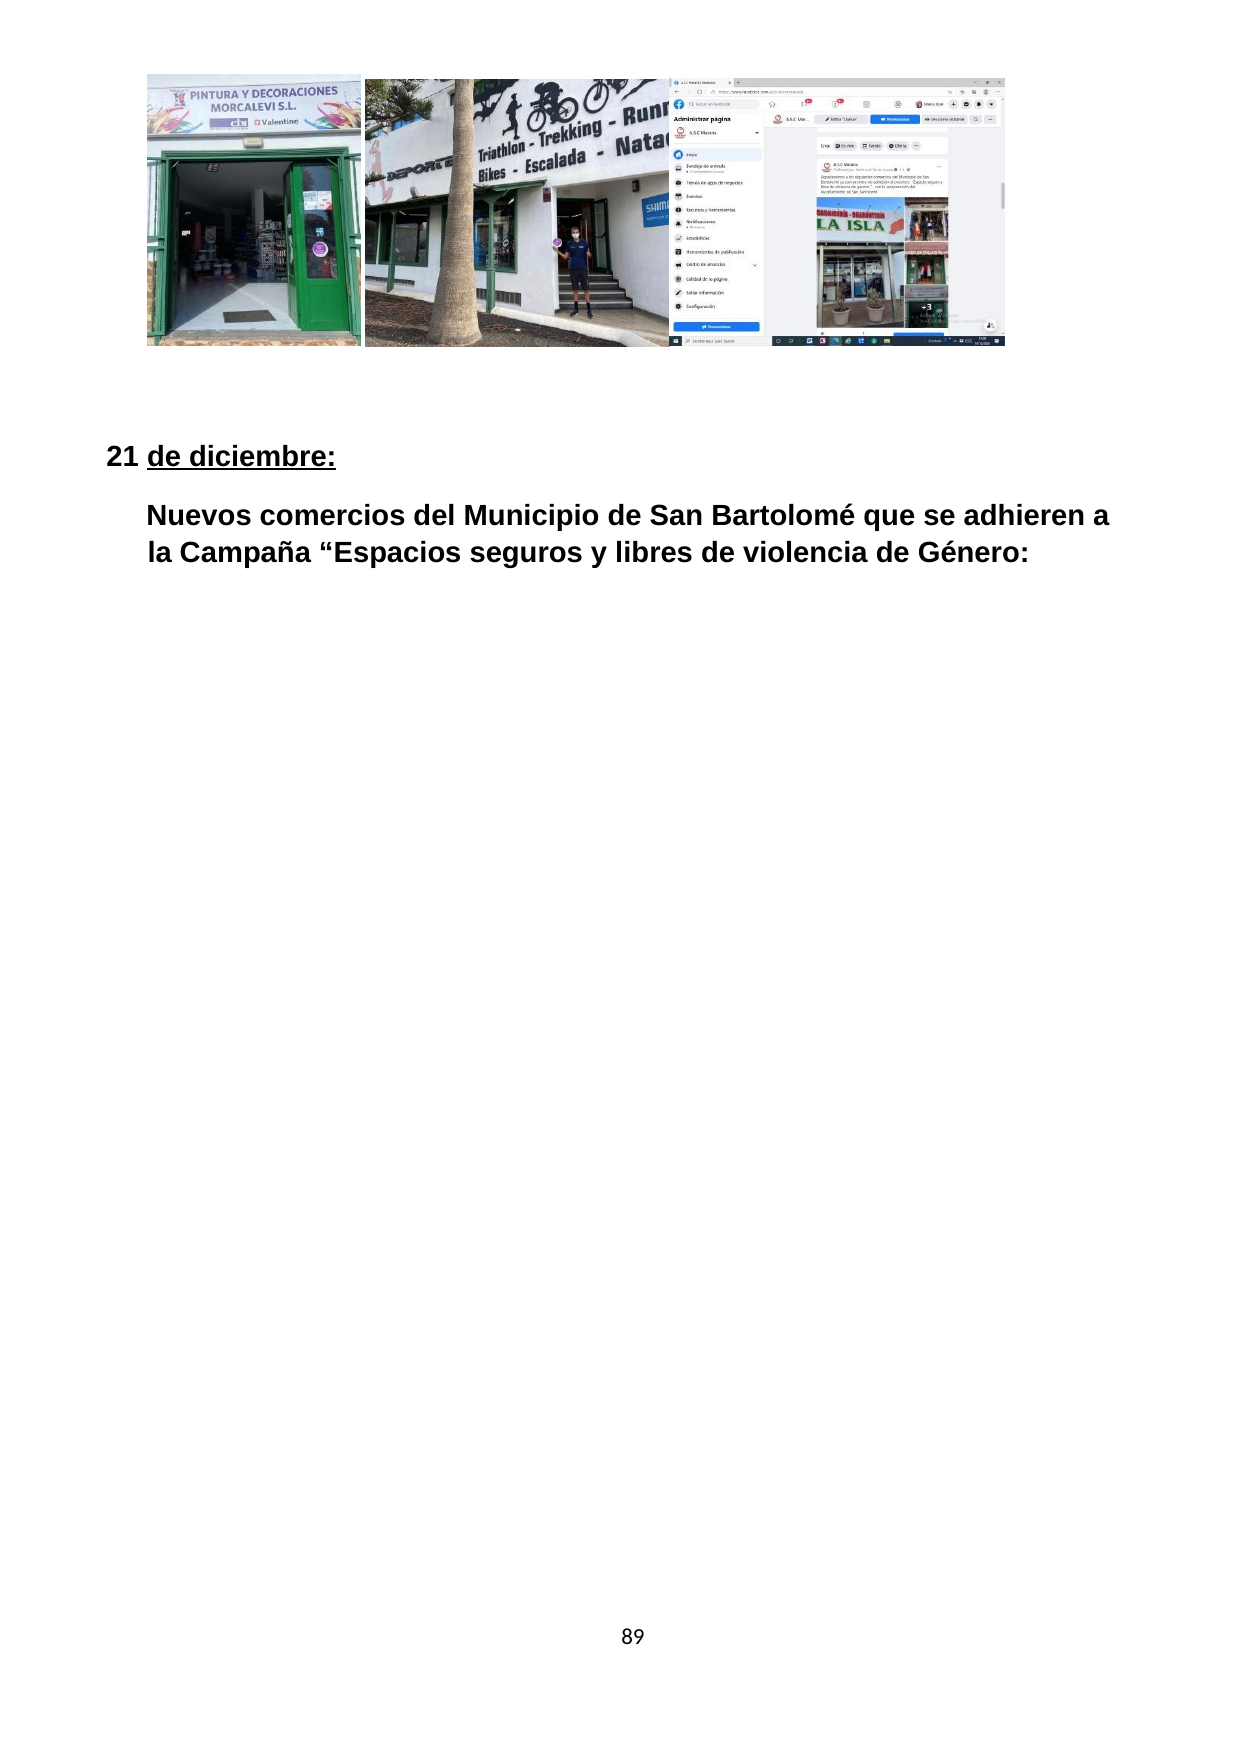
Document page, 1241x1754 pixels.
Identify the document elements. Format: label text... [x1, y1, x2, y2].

list de diciembre: [106, 439, 1172, 472]
text Nuevos comercios del Municipio de San Bartolomé que se adhieren a la Campaña “Espacios seguros y libres de violencia de Género: [146, 498, 1123, 569]
